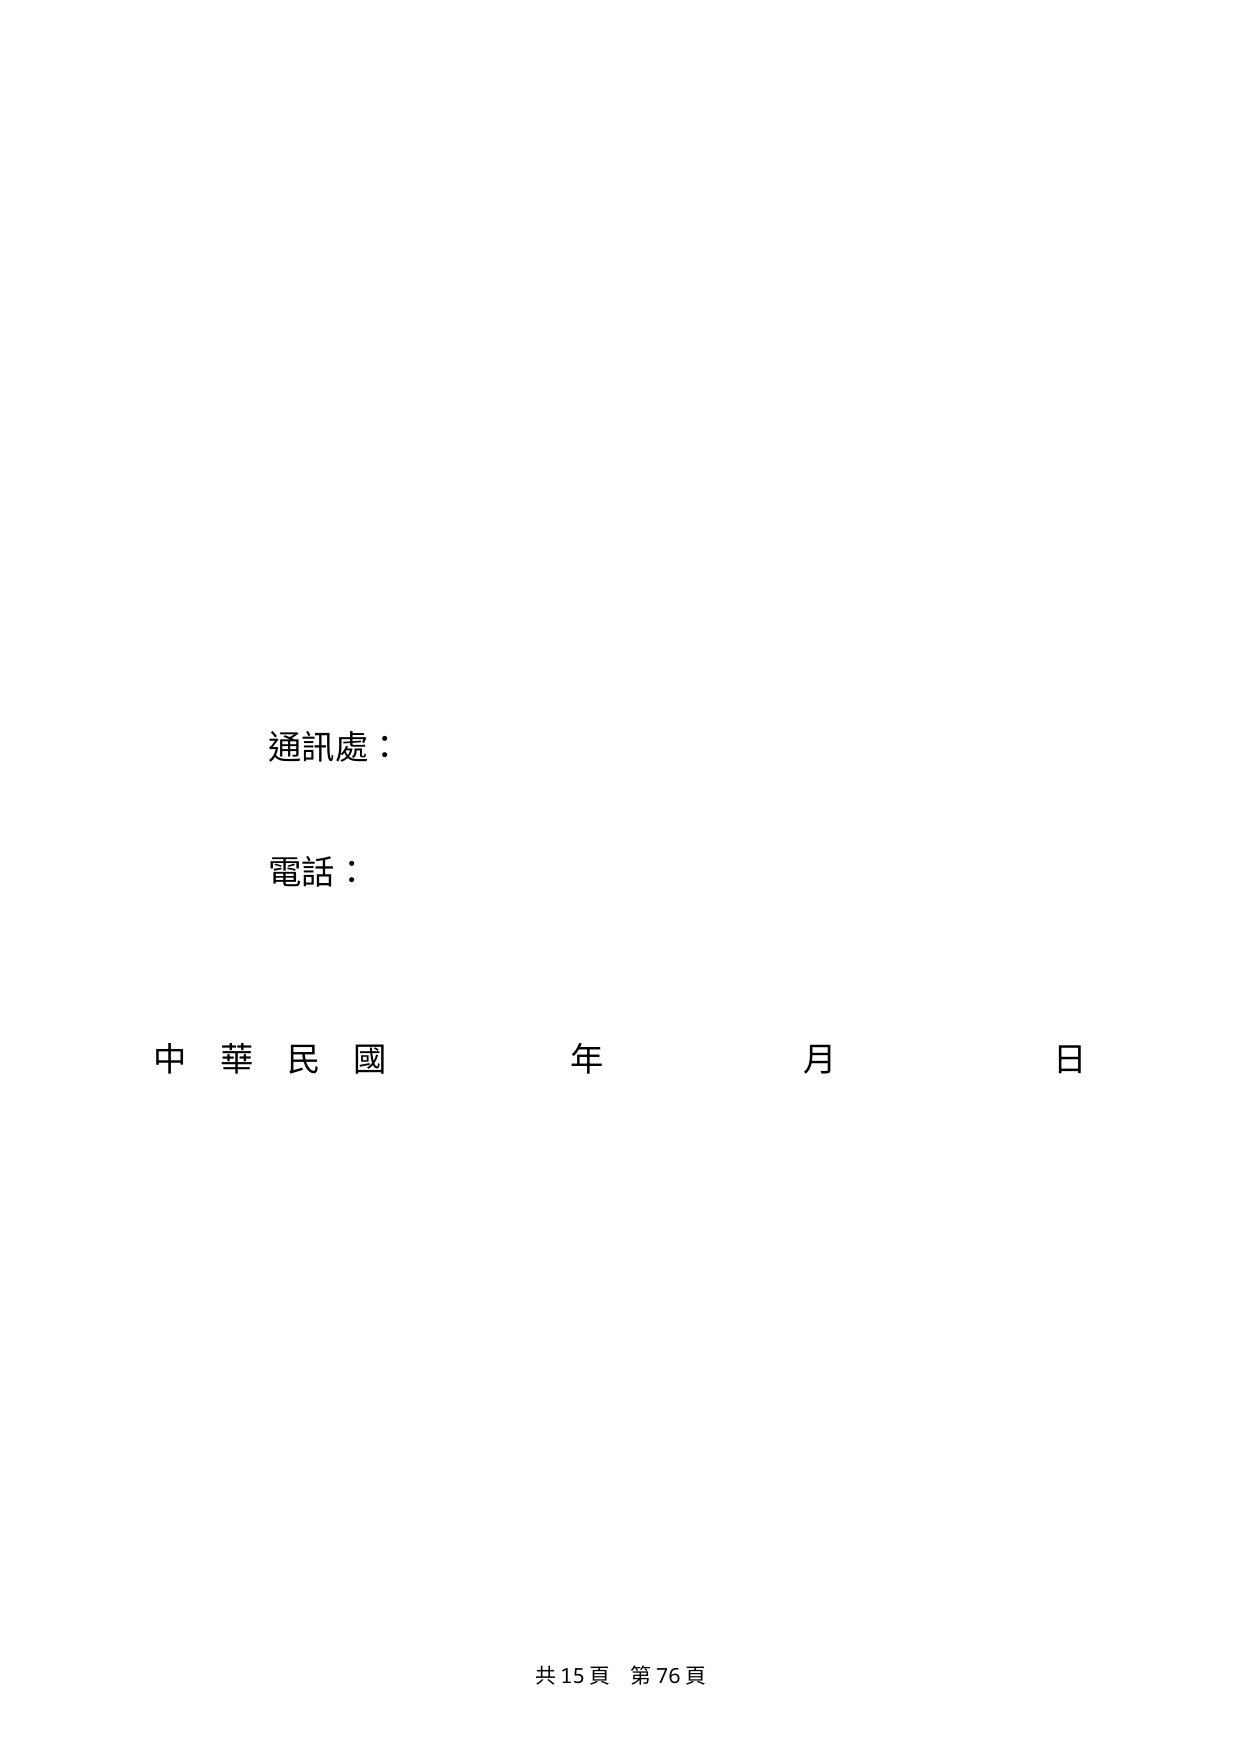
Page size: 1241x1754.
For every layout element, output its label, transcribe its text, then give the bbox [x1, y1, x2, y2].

text 中 華 民 國 年 月 日 [118, 1016, 1122, 1078]
text 通訊處： [118, 703, 1122, 766]
text 電話： [118, 828, 1122, 891]
